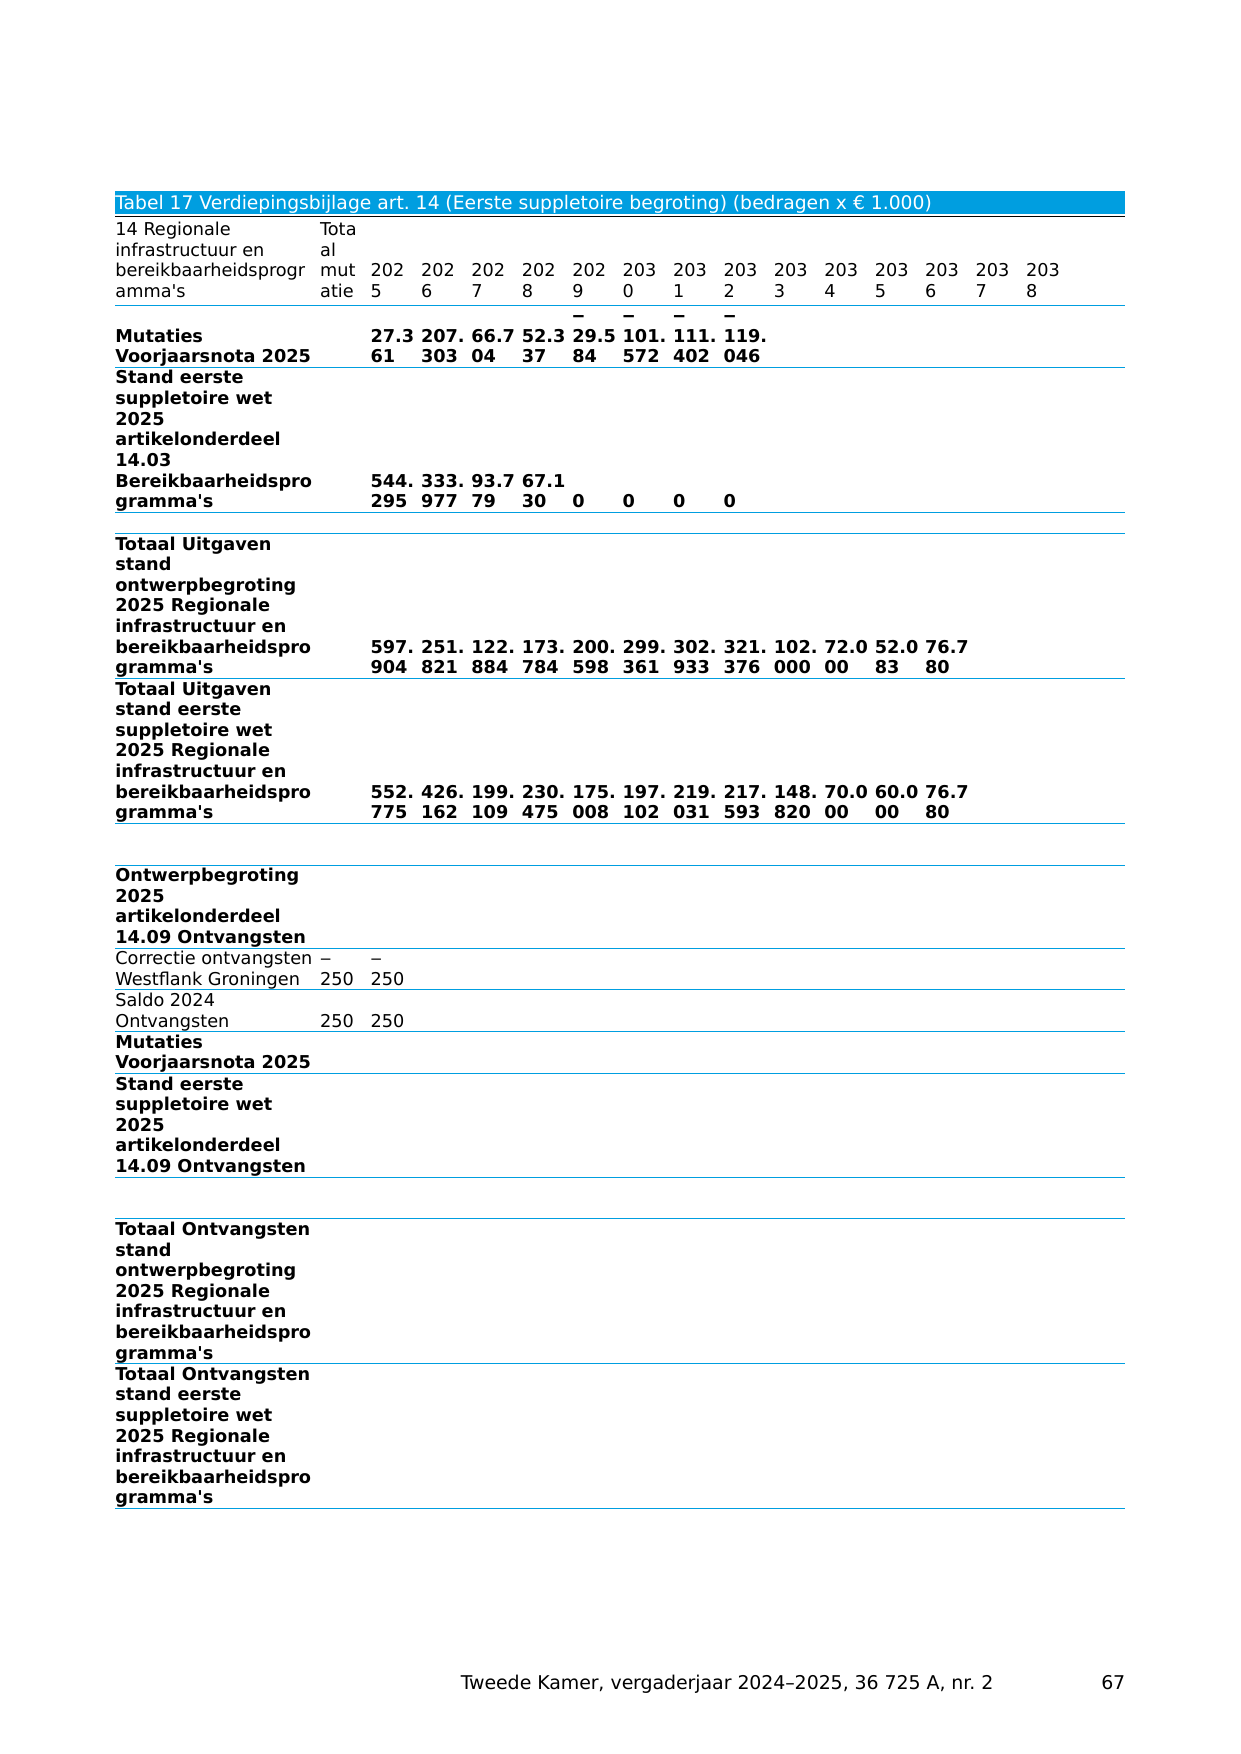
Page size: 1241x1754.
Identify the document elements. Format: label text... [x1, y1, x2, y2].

table_cell 27.361 [368, 306, 418, 367]
table_cell [771, 368, 821, 512]
table_cell [569, 990, 619, 1031]
table_cell Correctie ontvangsten Westflank Groningen [115, 949, 317, 989]
table_cell [973, 679, 1023, 823]
table_cell [620, 1032, 670, 1073]
table_cell [569, 1032, 619, 1073]
table_cell Ontwerpbegroting 2025 artikelonderdeel 14.09 Ontvangsten [115, 866, 317, 948]
table_cell [418, 866, 468, 948]
table_cell [418, 1178, 468, 1198]
table_cell [973, 866, 1023, 948]
table_cell 76.780 [922, 679, 972, 823]
table_cell [418, 824, 468, 844]
table_cell [670, 990, 720, 1031]
table_cell 197.102 [620, 679, 670, 823]
table_cell [317, 1219, 367, 1363]
table_cell [872, 866, 922, 948]
table_cell [620, 824, 670, 844]
table_cell [317, 824, 367, 844]
table_cell [519, 1032, 569, 1073]
table_cell [1073, 866, 1125, 948]
table_cell [468, 1074, 519, 1177]
table_cell [973, 844, 1023, 864]
table_cell [872, 1198, 922, 1218]
table_cell [1073, 679, 1125, 823]
table_cell 93.779 [468, 368, 519, 512]
table_cell Totaal Uitgaven stand ontwerpbegroting 2025 Regionale infrastructuur en bereikbaarheidsprogramma's [115, 534, 317, 678]
table_cell [115, 1198, 317, 1218]
table_cell [720, 1178, 771, 1198]
table_cell [1023, 1178, 1073, 1198]
table_cell [368, 824, 418, 844]
table_cell [922, 1032, 972, 1073]
table_cell 333.977 [418, 368, 468, 512]
table_cell [922, 949, 972, 989]
table_cell [670, 949, 720, 989]
table_cell [468, 513, 519, 533]
table_cell [771, 866, 821, 948]
table_cell [1023, 1074, 1073, 1177]
table_cell [569, 824, 619, 844]
table_cell Totaal mutatie [317, 217, 367, 304]
table_cell [973, 824, 1023, 844]
table_cell [771, 1219, 821, 1363]
table_cell 175.008 [569, 679, 619, 823]
table_cell Saldo 2024 Ontvangsten [115, 990, 317, 1031]
table_cell [317, 1032, 367, 1073]
table_cell [922, 1364, 972, 1508]
table_cell [771, 1178, 821, 1198]
table_cell [771, 513, 821, 533]
table_cell 2029 [569, 217, 619, 304]
table_cell [720, 1198, 771, 1218]
table_cell Stand eerste suppletoire wet 2025 artikelonderdeel 14.03 Bereikbaarheidsprogramma's [115, 368, 317, 512]
table_cell 52.337 [519, 306, 569, 367]
table_cell [872, 844, 922, 864]
table_cell 0 [569, 368, 619, 512]
table_cell [368, 1178, 418, 1198]
table_cell [468, 990, 519, 1031]
table_cell [922, 990, 972, 1031]
table_cell [821, 866, 872, 948]
table_cell [872, 1219, 922, 1363]
table_cell [771, 1074, 821, 1177]
table_cell [872, 1032, 922, 1073]
table_cell 321.376 [720, 534, 771, 678]
table_cell 199.109 [468, 679, 519, 823]
table_cell [1023, 679, 1073, 823]
table_cell [771, 844, 821, 864]
table_cell [922, 1074, 972, 1177]
table_cell [973, 1178, 1023, 1198]
table_cell [569, 844, 619, 864]
table_cell [1023, 866, 1073, 948]
table_cell [317, 1364, 367, 1508]
table_cell [317, 1198, 367, 1218]
table_cell 173.784 [519, 534, 569, 678]
table_cell 66.704 [468, 306, 519, 367]
table_cell 2031 [670, 217, 720, 304]
table_cell [368, 1032, 418, 1073]
table_cell 0 [670, 368, 720, 512]
table_cell [872, 824, 922, 844]
table_cell [670, 1032, 720, 1073]
table_cell [720, 1032, 771, 1073]
table_cell [1073, 1198, 1125, 1218]
table_cell [368, 844, 418, 864]
table_cell [368, 1219, 418, 1363]
table_cell [1023, 368, 1073, 512]
table_cell [922, 844, 972, 864]
table_cell 60.000 [872, 679, 922, 823]
table_cell [468, 1032, 519, 1073]
table_cell [468, 866, 519, 948]
table_cell 2034 [821, 217, 872, 304]
table_cell [1023, 1198, 1073, 1218]
table_cell [973, 534, 1023, 678]
table_cell [670, 1198, 720, 1218]
table_cell [872, 990, 922, 1031]
table_cell [872, 513, 922, 533]
table_cell [418, 1219, 468, 1363]
table_cell [1023, 513, 1073, 533]
table_cell 2033 [771, 217, 821, 304]
table_cell [720, 949, 771, 989]
table_cell 0 [720, 368, 771, 512]
table_cell ‒ 250 [368, 949, 418, 989]
table_cell [317, 1074, 367, 1177]
table_cell [468, 1178, 519, 1198]
table_cell [317, 306, 367, 367]
table_cell [720, 824, 771, 844]
table_cell [468, 1198, 519, 1218]
table_cell [821, 306, 872, 367]
table_cell [720, 844, 771, 864]
table_cell [821, 1032, 872, 1073]
table_cell [1023, 1364, 1073, 1508]
table_cell [519, 949, 569, 989]
table_cell 302.933 [670, 534, 720, 678]
table_cell 148.820 [771, 679, 821, 823]
table_cell [872, 306, 922, 367]
table_cell [973, 990, 1023, 1031]
table_cell [115, 1178, 317, 1198]
table_cell [569, 513, 619, 533]
table_cell ‒ 119.046 [720, 306, 771, 367]
table_cell [620, 866, 670, 948]
table_cell [922, 1219, 972, 1363]
table_cell [317, 866, 367, 948]
table_cell [1023, 824, 1073, 844]
table_cell 299.361 [620, 534, 670, 678]
table_cell 102.000 [771, 534, 821, 678]
table_cell [519, 844, 569, 864]
table_cell 2032 [720, 217, 771, 304]
table_cell [821, 824, 872, 844]
table_cell [973, 949, 1023, 989]
table_cell [922, 368, 972, 512]
table_cell Stand eerste suppletoire wet 2025 artikelonderdeel 14.09 Ontvangsten [115, 1074, 317, 1177]
table_cell ‒ 101.572 [620, 306, 670, 367]
table_cell [973, 1198, 1023, 1218]
table_cell [317, 513, 367, 533]
table_cell 2035 [872, 217, 922, 304]
table_cell [569, 1198, 619, 1218]
table_cell [821, 1219, 872, 1363]
table_cell [620, 844, 670, 864]
table_cell [1073, 990, 1125, 1031]
table_cell [1073, 824, 1125, 844]
table_cell [1073, 368, 1125, 512]
table_cell [922, 824, 972, 844]
table_cell [720, 990, 771, 1031]
table_cell 2030 [620, 217, 670, 304]
table_cell [872, 1178, 922, 1198]
table_cell 2025 [368, 217, 418, 304]
table_cell [418, 990, 468, 1031]
table_cell [720, 1219, 771, 1363]
table_cell [519, 824, 569, 844]
table_cell [519, 1178, 569, 1198]
table_cell Mutaties Voorjaarsnota 2025 [115, 306, 317, 367]
table_cell 426.162 [418, 679, 468, 823]
table_cell [418, 949, 468, 989]
table_cell [872, 368, 922, 512]
table_cell [872, 1364, 922, 1508]
table_cell [720, 1074, 771, 1177]
table_cell [620, 1198, 670, 1218]
table_cell [569, 1178, 619, 1198]
table_cell [670, 824, 720, 844]
table_cell 219.031 [670, 679, 720, 823]
table_cell [115, 844, 317, 864]
table_cell [670, 513, 720, 533]
table_cell [872, 949, 922, 989]
table_cell [1023, 306, 1073, 367]
table_cell [317, 368, 367, 512]
table_cell [569, 1219, 619, 1363]
table_cell 122.884 [468, 534, 519, 678]
table_cell [720, 866, 771, 948]
table_cell 2027 [468, 217, 519, 304]
table_cell Mutaties Voorjaarsnota 2025 [115, 1032, 317, 1073]
table_cell 217.593 [720, 679, 771, 823]
table_cell 230.475 [519, 679, 569, 823]
table_cell [1073, 1219, 1125, 1363]
table_cell [620, 1364, 670, 1508]
table_cell 72.000 [821, 534, 872, 678]
table_cell Totaal Ontvangsten stand ontwerpbegroting 2025 Regionale infrastructuur en bereikbaarheidsprogramma's [115, 1219, 317, 1363]
table_cell [821, 1178, 872, 1198]
table_cell [418, 1074, 468, 1177]
table_cell [821, 1198, 872, 1218]
table_cell 70.000 [821, 679, 872, 823]
table_cell [973, 1074, 1023, 1177]
table_cell [1073, 1178, 1125, 1198]
table_cell [1073, 534, 1125, 678]
table_cell [720, 1364, 771, 1508]
table_cell ‒ 29.584 [569, 306, 619, 367]
table_cell [821, 949, 872, 989]
table_cell [1023, 844, 1073, 864]
table_cell [771, 1032, 821, 1073]
table_cell 200.598 [569, 534, 619, 678]
table_cell [519, 990, 569, 1031]
table_cell 552.775 [368, 679, 418, 823]
table_cell [418, 1198, 468, 1218]
table_cell [771, 990, 821, 1031]
table_cell [973, 513, 1023, 533]
table_cell [519, 1074, 569, 1177]
table_cell [368, 1364, 418, 1508]
table_cell 14 Regionale infrastructuur en bereikbaarheidsprogramma's [115, 217, 317, 304]
table_cell [872, 1074, 922, 1177]
table_cell 2028 [519, 217, 569, 304]
table_cell [519, 1219, 569, 1363]
table_cell [569, 866, 619, 948]
table_cell 544.295 [368, 368, 418, 512]
table_cell [670, 866, 720, 948]
table_cell [519, 1364, 569, 1508]
table_cell [670, 1219, 720, 1363]
table_cell [468, 824, 519, 844]
table_cell [620, 949, 670, 989]
table_cell [519, 513, 569, 533]
table_cell [317, 534, 367, 678]
table_cell [620, 990, 670, 1031]
table_cell [973, 368, 1023, 512]
table_cell [569, 1364, 619, 1508]
table_cell 2036 [922, 217, 972, 304]
table_cell [1073, 1364, 1125, 1508]
table_cell [317, 844, 367, 864]
table_cell [468, 949, 519, 989]
table_cell [771, 1198, 821, 1218]
table_cell [1073, 844, 1125, 864]
table_cell [973, 1032, 1023, 1073]
table_cell ‒ 111.402 [670, 306, 720, 367]
table_cell [1023, 1219, 1073, 1363]
table_cell [1023, 1032, 1073, 1073]
table_cell [1073, 306, 1125, 367]
table_cell 2038 [1023, 217, 1073, 304]
table_cell Totaal Ontvangsten stand eerste suppletoire wet 2025 Regionale infrastructuur en bereikbaarheidsprogramma's [115, 1364, 317, 1508]
table_cell [1023, 990, 1073, 1031]
table_cell [317, 1178, 367, 1198]
table_cell [468, 844, 519, 864]
table_cell [922, 306, 972, 367]
table_cell 2037 [973, 217, 1023, 304]
table_cell [821, 990, 872, 1031]
table_cell [418, 1032, 468, 1073]
table_cell [821, 1074, 872, 1177]
table_cell [620, 1074, 670, 1177]
table_cell [317, 679, 367, 823]
table_cell [1073, 1074, 1125, 1177]
table_cell [821, 1364, 872, 1508]
table_cell [670, 1074, 720, 1177]
table_cell ‒ 250 [317, 949, 367, 989]
table_cell [368, 1074, 418, 1177]
table_cell [670, 844, 720, 864]
table_cell [922, 1178, 972, 1198]
table_cell 250 [317, 990, 367, 1031]
table_cell [368, 866, 418, 948]
table_cell [821, 368, 872, 512]
table_cell 251.821 [418, 534, 468, 678]
table_cell [115, 824, 317, 844]
table_cell [620, 1219, 670, 1363]
table_cell [1023, 534, 1073, 678]
table_cell 52.083 [872, 534, 922, 678]
table_cell [821, 844, 872, 864]
table_cell 207.303 [418, 306, 468, 367]
table_cell [771, 949, 821, 989]
table_cell [368, 1198, 418, 1218]
table_cell [1073, 217, 1125, 304]
table_cell [973, 1364, 1023, 1508]
table_cell 0 [620, 368, 670, 512]
table_cell Totaal Uitgaven stand eerste suppletoire wet 2025 Regionale infrastructuur en bereikbaarheidsprogramma's [115, 679, 317, 823]
table_cell [418, 1364, 468, 1508]
table_cell [368, 513, 418, 533]
table_cell [569, 1074, 619, 1177]
table_cell [1073, 1032, 1125, 1073]
table_cell [418, 844, 468, 864]
table_cell [1073, 949, 1125, 989]
table_cell [468, 1364, 519, 1508]
table_cell [922, 513, 972, 533]
table_cell [922, 866, 972, 948]
table_cell [519, 866, 569, 948]
table_cell [418, 513, 468, 533]
table_cell 250 [368, 990, 418, 1031]
table_cell [569, 949, 619, 989]
table_cell [821, 513, 872, 533]
table_cell [771, 306, 821, 367]
table_cell 67.130 [519, 368, 569, 512]
table_cell [1073, 513, 1125, 533]
table_cell [620, 513, 670, 533]
table_cell [771, 824, 821, 844]
table_cell 597.904 [368, 534, 418, 678]
table_cell 76.780 [922, 534, 972, 678]
table_cell [973, 306, 1023, 367]
table_cell [771, 1364, 821, 1508]
table_cell [1023, 949, 1073, 989]
table_cell [720, 513, 771, 533]
table_cell [922, 1198, 972, 1218]
table_cell [670, 1178, 720, 1198]
table_cell [519, 1198, 569, 1218]
table_cell [468, 1219, 519, 1363]
table_cell [670, 1364, 720, 1508]
table_cell 2026 [418, 217, 468, 304]
table_cell [115, 513, 317, 533]
table_cell [973, 1219, 1023, 1363]
table_cell [620, 1178, 670, 1198]
